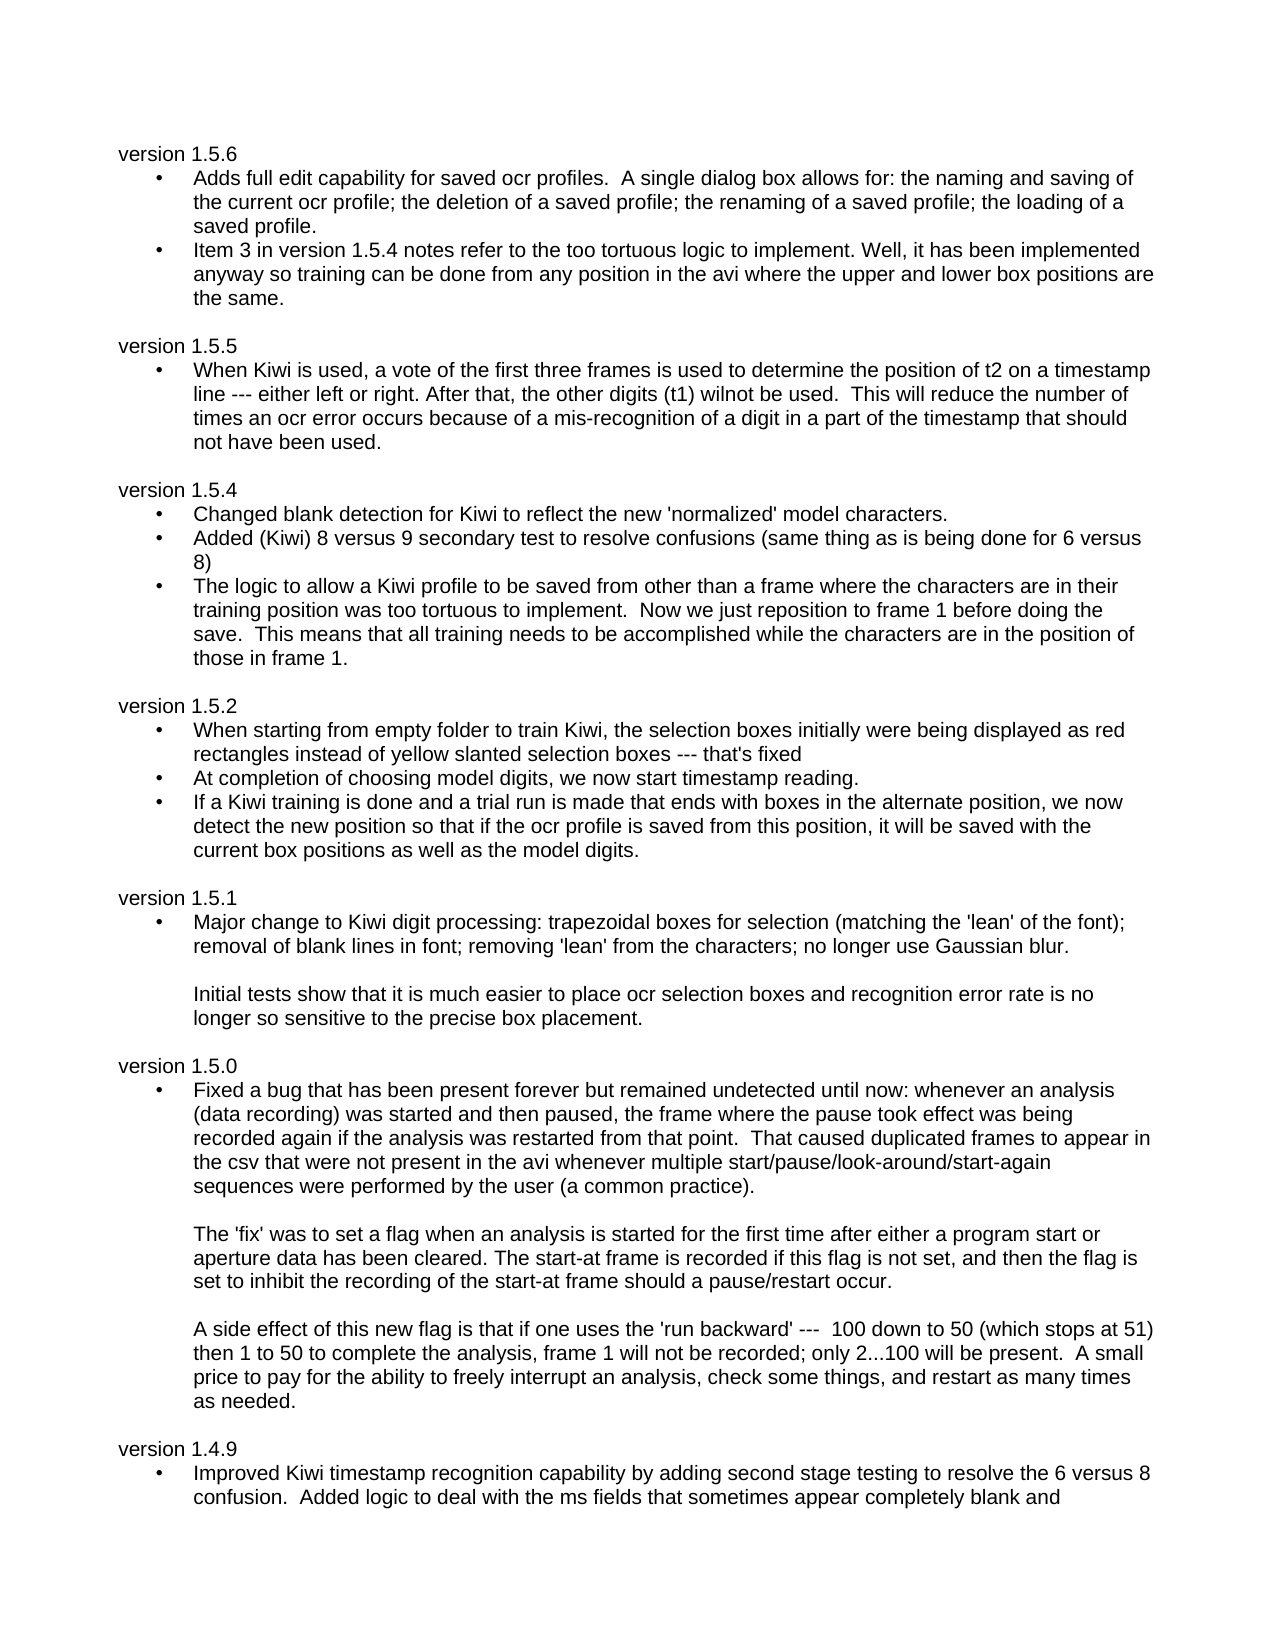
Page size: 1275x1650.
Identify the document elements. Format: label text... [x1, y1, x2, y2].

list When Kiwi is used, a vote of the first three frames is used to determine the position of t2 on a timestamp line --- either left or right. After that, the other digits (t1) wilnot be used. This will reduce the number of times an ocr error occurs because of a mis-recognition of a digit in a part of the timestamp that should not have been used. [156, 358, 1157, 478]
list Changed blank detection for Kiwi to reflect the new 'normalized' model characters. [156, 502, 1157, 526]
text version 1.5.5 [118, 334, 1157, 358]
text version 1.5.4 [118, 478, 1157, 502]
list The logic to allow a Kiwi profile to be saved from other than a frame where the characters are in their training position was too tortuous to implement. Now we just reposition to frame 1 before doing the save. This means that all training needs to be accomplished while the characters are in the position of those in frame 1. [156, 574, 1157, 694]
list Major change to Kiwi digit processing: trapezoidal boxes for selection (matching the 'lean' of the font); removal of blank lines in font; removing 'lean' from the characters; no longer use Gaussian blur. Initial tests show that it is much easier to place ocr selection boxes and recognition error rate is no longer so sensitive to the precise box placement. [156, 910, 1157, 1053]
list Added (Kiwi) 8 versus 9 secondary test to resolve confusions (same thing as is being done for 6 versus 8) [156, 526, 1157, 574]
list Fixed a bug that has been present forever but remained undetected until now: whenever an analysis (data recording) was started and then paused, the frame where the pause took effect was being recorded again if the analysis was restarted from that point. That caused duplicated frames to appear in the csv that were not present in the avi whenever multiple start/pause/look-around/start-again sequences were performed by the user (a common practice). The 'fix' was to set a flag when an analysis is started for the first time after either a program start or aperture data has been cleared. The start-at frame is recorded if this flag is not set, and then the flag is set to inhibit the recording of the start-at frame should a pause/restart occur. A side effect of this new flag is that if one uses the 'run backward' --- 100 down to 50 (which stops at 51) then 1 to 50 to complete the analysis, frame 1 will not be recorded; only 2...100 will be present. A small price to pay for the ability to freely interrupt an analysis, check some things, and restart as many times as needed. [156, 1077, 1157, 1437]
text version 1.4.9 [118, 1437, 1157, 1461]
list Improved Kiwi timestamp recognition capability by adding second stage testing to resolve the 6 versus 8 confusion. Added logic to deal with the ms fields that sometimes appear completely blank and [156, 1461, 1157, 1509]
list If a Kiwi training is done and a trial run is made that ends with boxes in the alternate position, we now detect the new position so that if the ocr profile is saved from this position, it will be saved with the current box positions as well as the model digits. [156, 790, 1157, 886]
text version 1.5.0 [118, 1053, 1157, 1077]
text version 1.5.6 [118, 142, 1157, 166]
list At completion of choosing model digits, we now start timestamp reading. [156, 766, 1157, 790]
list [156, 118, 1157, 142]
text version 1.5.2 [118, 694, 1157, 718]
list Adds full edit capability for saved ocr profiles. A single dialog box allows for: the naming and saving of the current ocr profile; the deletion of a saved profile; the renaming of a saved profile; the loading of a saved profile. [156, 166, 1157, 238]
list When starting from empty folder to train Kiwi, the selection boxes initially were being displayed as red rectangles instead of yellow slanted selection boxes --- that's fixed [156, 718, 1157, 766]
text version 1.5.1 [118, 886, 1157, 910]
list Item 3 in version 1.5.4 notes refer to the too tortuous logic to implement. Well, it has been implemented anyway so training can be done from any position in the avi where the upper and lower box positions are the same. [156, 238, 1157, 334]
